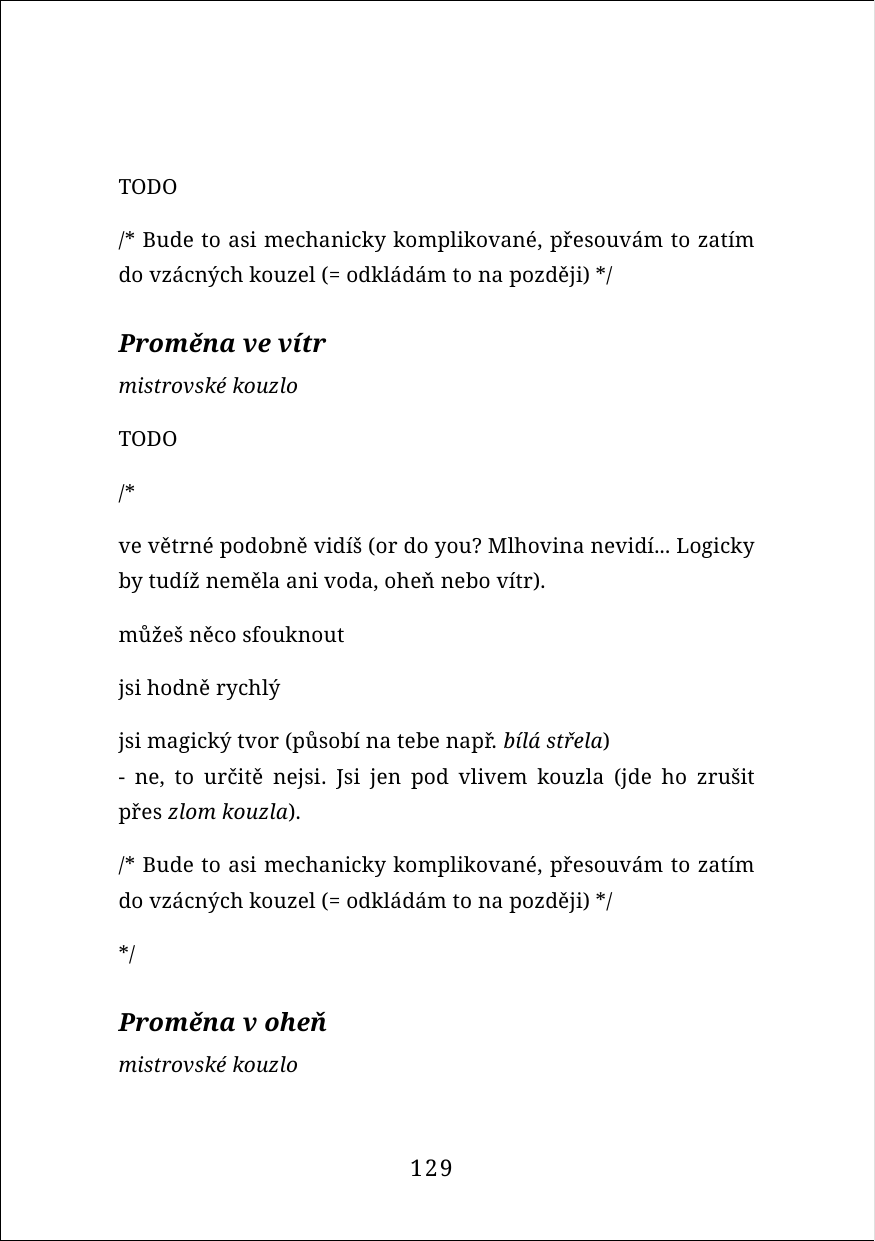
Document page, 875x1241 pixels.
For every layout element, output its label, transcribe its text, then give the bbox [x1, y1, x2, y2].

text /* [118, 478, 756, 506]
text můžeš něco sfouknout [118, 620, 756, 648]
text ve větrné podobně vidíš (or do you? Mlhovina nevidí... Logicky by tudíž neměla ani voda, oheň nebo vítr). [118, 531, 756, 595]
text TODO [118, 424, 756, 453]
text */ [118, 939, 756, 968]
text mistrovské kouzlo [118, 371, 756, 400]
text /* Bude to asi mechanicky komplikované, přesouvám to zatím do vzácných kouzel (= odkládám to na později) */ [118, 851, 756, 914]
text mistrovské kouzlo [118, 1050, 756, 1078]
text jsi hodně rychlý [118, 673, 756, 701]
text jsi magický tvor (působí na tebe např. bílá střela) - ne, to určitě nejsi. Jsi jen pod vlivem kouzla (jde ho zrušit přes zlom kouzla). [118, 726, 756, 826]
subtitle Proměna ve vítr [118, 326, 756, 359]
subtitle Proměna v oheň [118, 1004, 756, 1038]
text /* Bude to asi mechanicky komplikované, přesouvám to zatím do vzácných kouzel (= odkládám to na později) */ [118, 225, 756, 289]
text TODO [118, 172, 756, 200]
